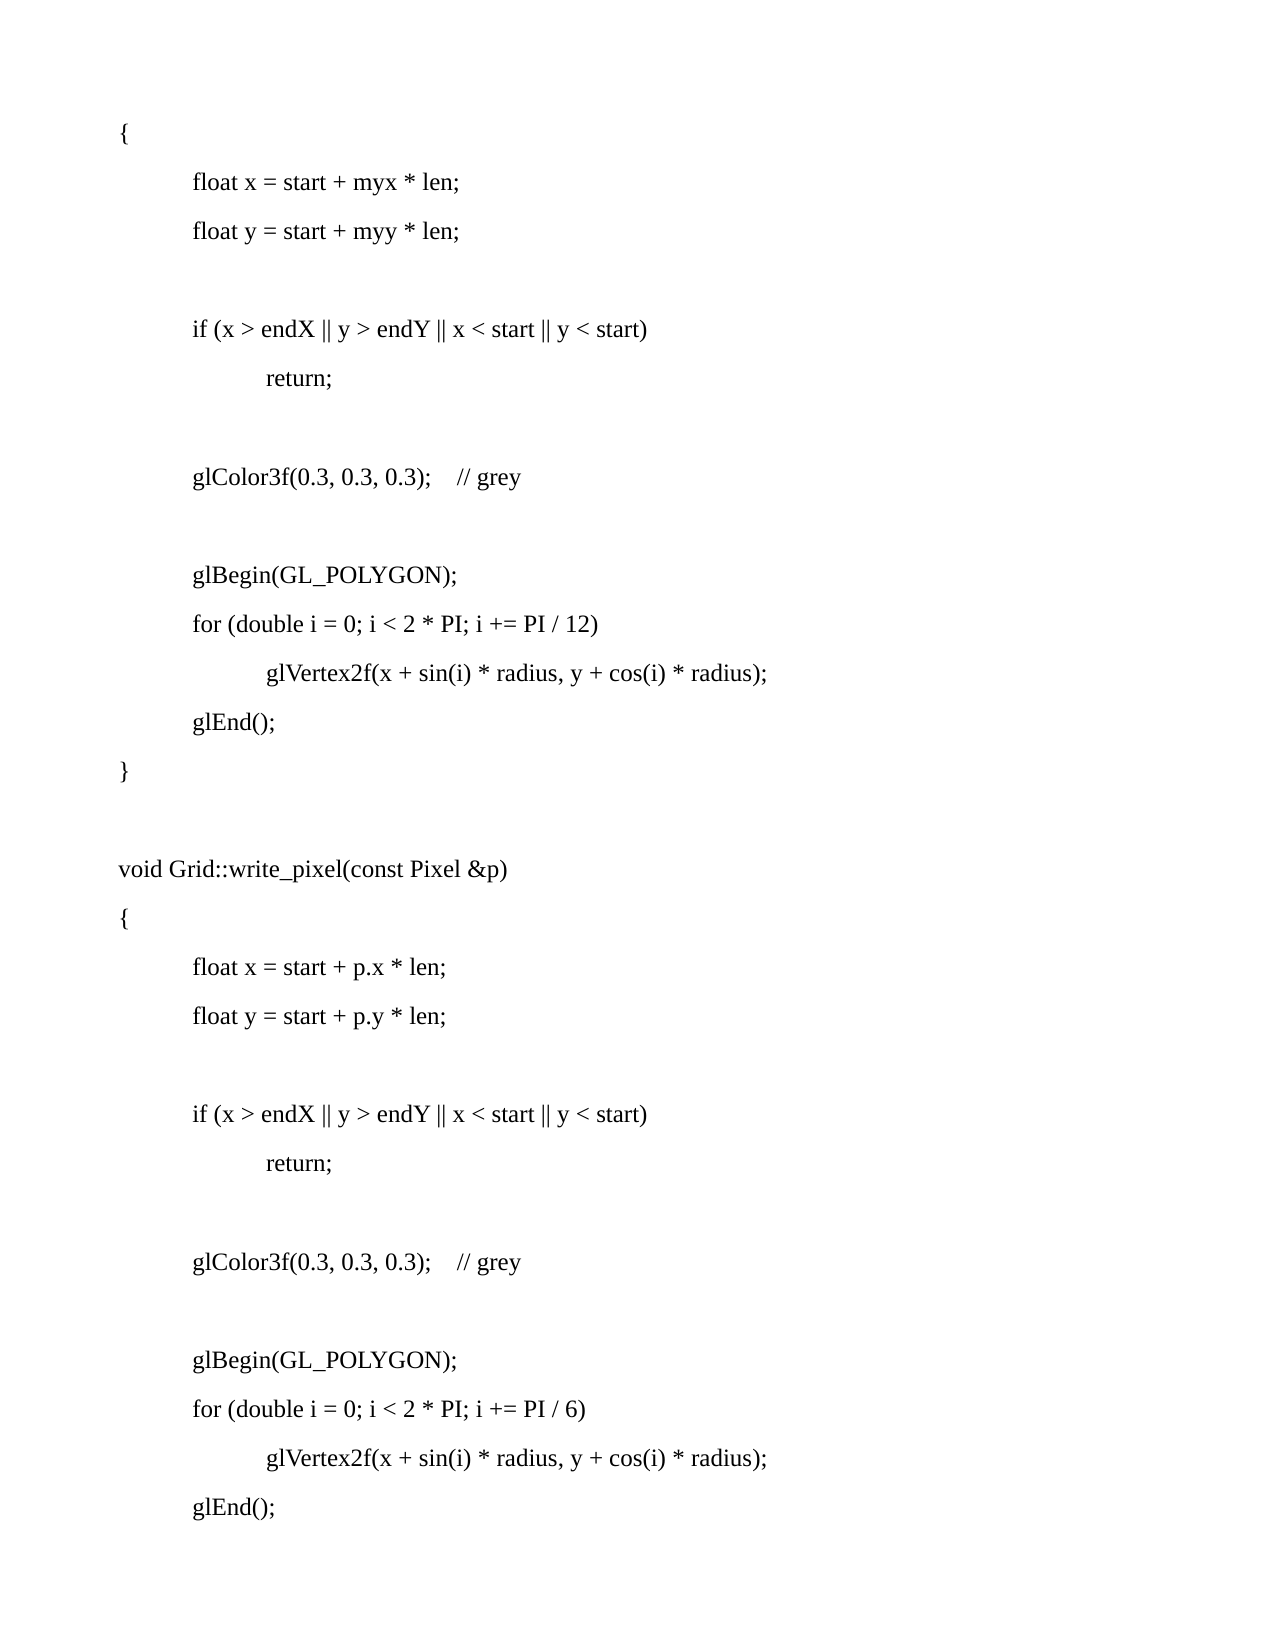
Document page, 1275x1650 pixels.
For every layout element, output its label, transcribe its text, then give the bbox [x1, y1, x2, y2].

text glEnd(); [118, 707, 1157, 736]
text return; [118, 363, 1157, 392]
text for (double i = 0; i < 2 * PI; i += PI / 12) [118, 609, 1157, 637]
text { [118, 903, 1157, 932]
text glBegin(GL_POLYGON); [118, 1345, 1157, 1373]
text float y = start + myy * len; [118, 216, 1157, 245]
text glEnd(); [118, 1492, 1157, 1521]
text if (x > endX || y > endY || x < start || y < start) [118, 1099, 1157, 1128]
text glColor3f(0.3, 0.3, 0.3); // grey [118, 462, 1157, 490]
text { [118, 118, 1157, 147]
text for (double i = 0; i < 2 * PI; i += PI / 6) [118, 1394, 1157, 1422]
text return; [118, 1148, 1157, 1177]
text glBegin(GL_POLYGON); [118, 560, 1157, 588]
text float y = start + p.y * len; [118, 1001, 1157, 1030]
text float x = start + myx * len; [118, 167, 1157, 196]
text } [118, 756, 1157, 785]
text float x = start + p.x * len; [118, 952, 1157, 981]
text glColor3f(0.3, 0.3, 0.3); // grey [118, 1247, 1157, 1275]
text if (x > endX || y > endY || x < start || y < start) [118, 314, 1157, 343]
text glVertex2f(x + sin(i) * radius, y + cos(i) * radius); [118, 1443, 1157, 1472]
text void Grid::write_pixel(const Pixel &p) [118, 854, 1157, 883]
text glVertex2f(x + sin(i) * radius, y + cos(i) * radius); [118, 658, 1157, 687]
